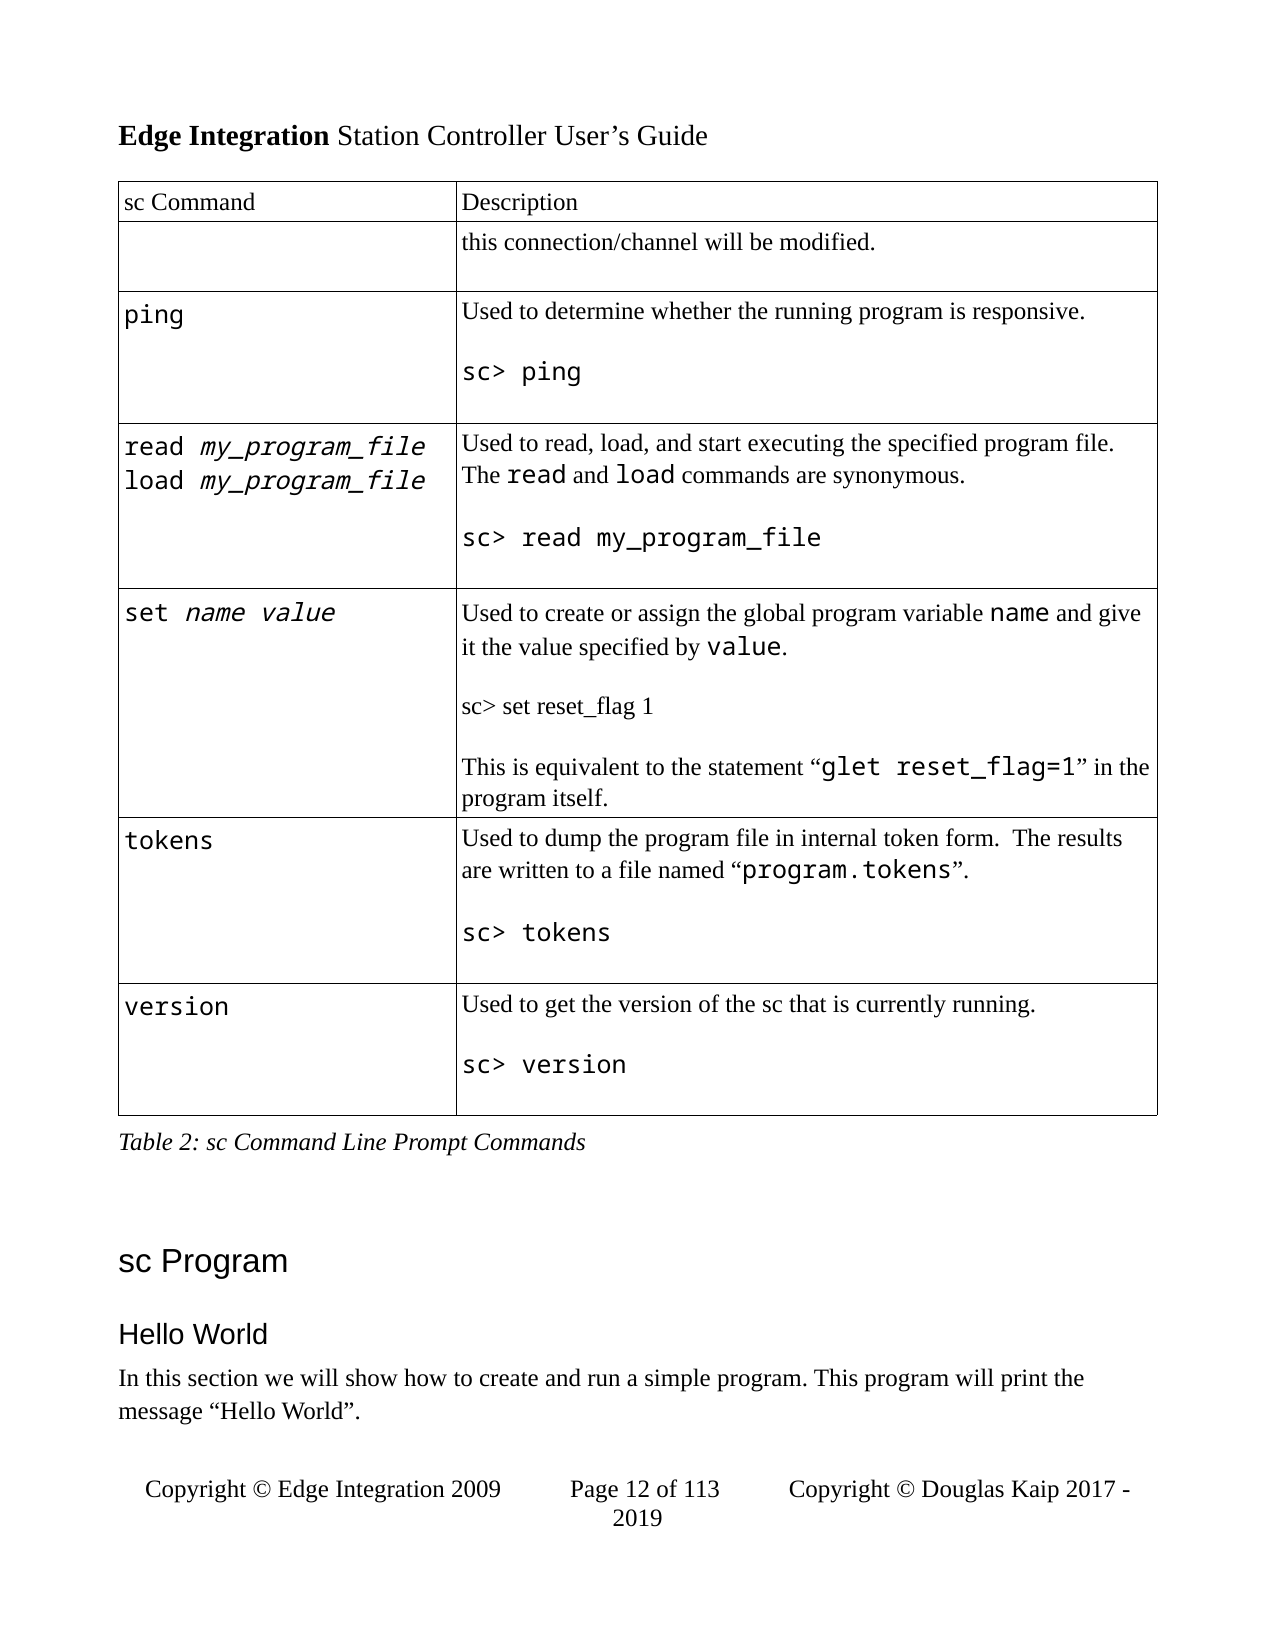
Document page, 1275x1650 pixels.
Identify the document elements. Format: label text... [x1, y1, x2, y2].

table_header sc Command [119, 182, 456, 221]
table_cell Used to get the version of the sc that is currently running. sc> version [457, 984, 1157, 1115]
table_cell Used to read, load, and start executing the specified program file. The read and load commands are synonymous. sc> read my_program_file [457, 424, 1157, 588]
table_cell [119, 222, 456, 291]
table_cell this connection/channel will be modified. [457, 222, 1157, 291]
text Table 2: sc Command Line Prompt Commands [118, 1127, 1157, 1156]
table_cell version [119, 984, 456, 1115]
subtitle sc Program [118, 1241, 1157, 1280]
table_cell Used to determine whether the running program is responsive. sc> ping [457, 292, 1157, 422]
text In this section we will show how to create and run a simple program. This program will print the message “Hello World”. [118, 1363, 1157, 1425]
table_cell Used to dump the program file in internal token form. The results are written to a file named “program.tokens”. sc> tokens [457, 818, 1157, 983]
table_cell read my_program_file load my_program_file [119, 424, 456, 588]
table_cell set name value [119, 589, 456, 817]
table_header Description [457, 182, 1157, 221]
table_cell Used to create or assign the global program variable name and give it the value specified by value. sc> set reset_flag 1 This is equivalent to the statement “glet reset_flag=1” in the program itself. [457, 589, 1157, 817]
table_cell ping [119, 292, 456, 422]
subtitle Hello World [118, 1317, 1157, 1351]
table_cell tokens [119, 818, 456, 983]
